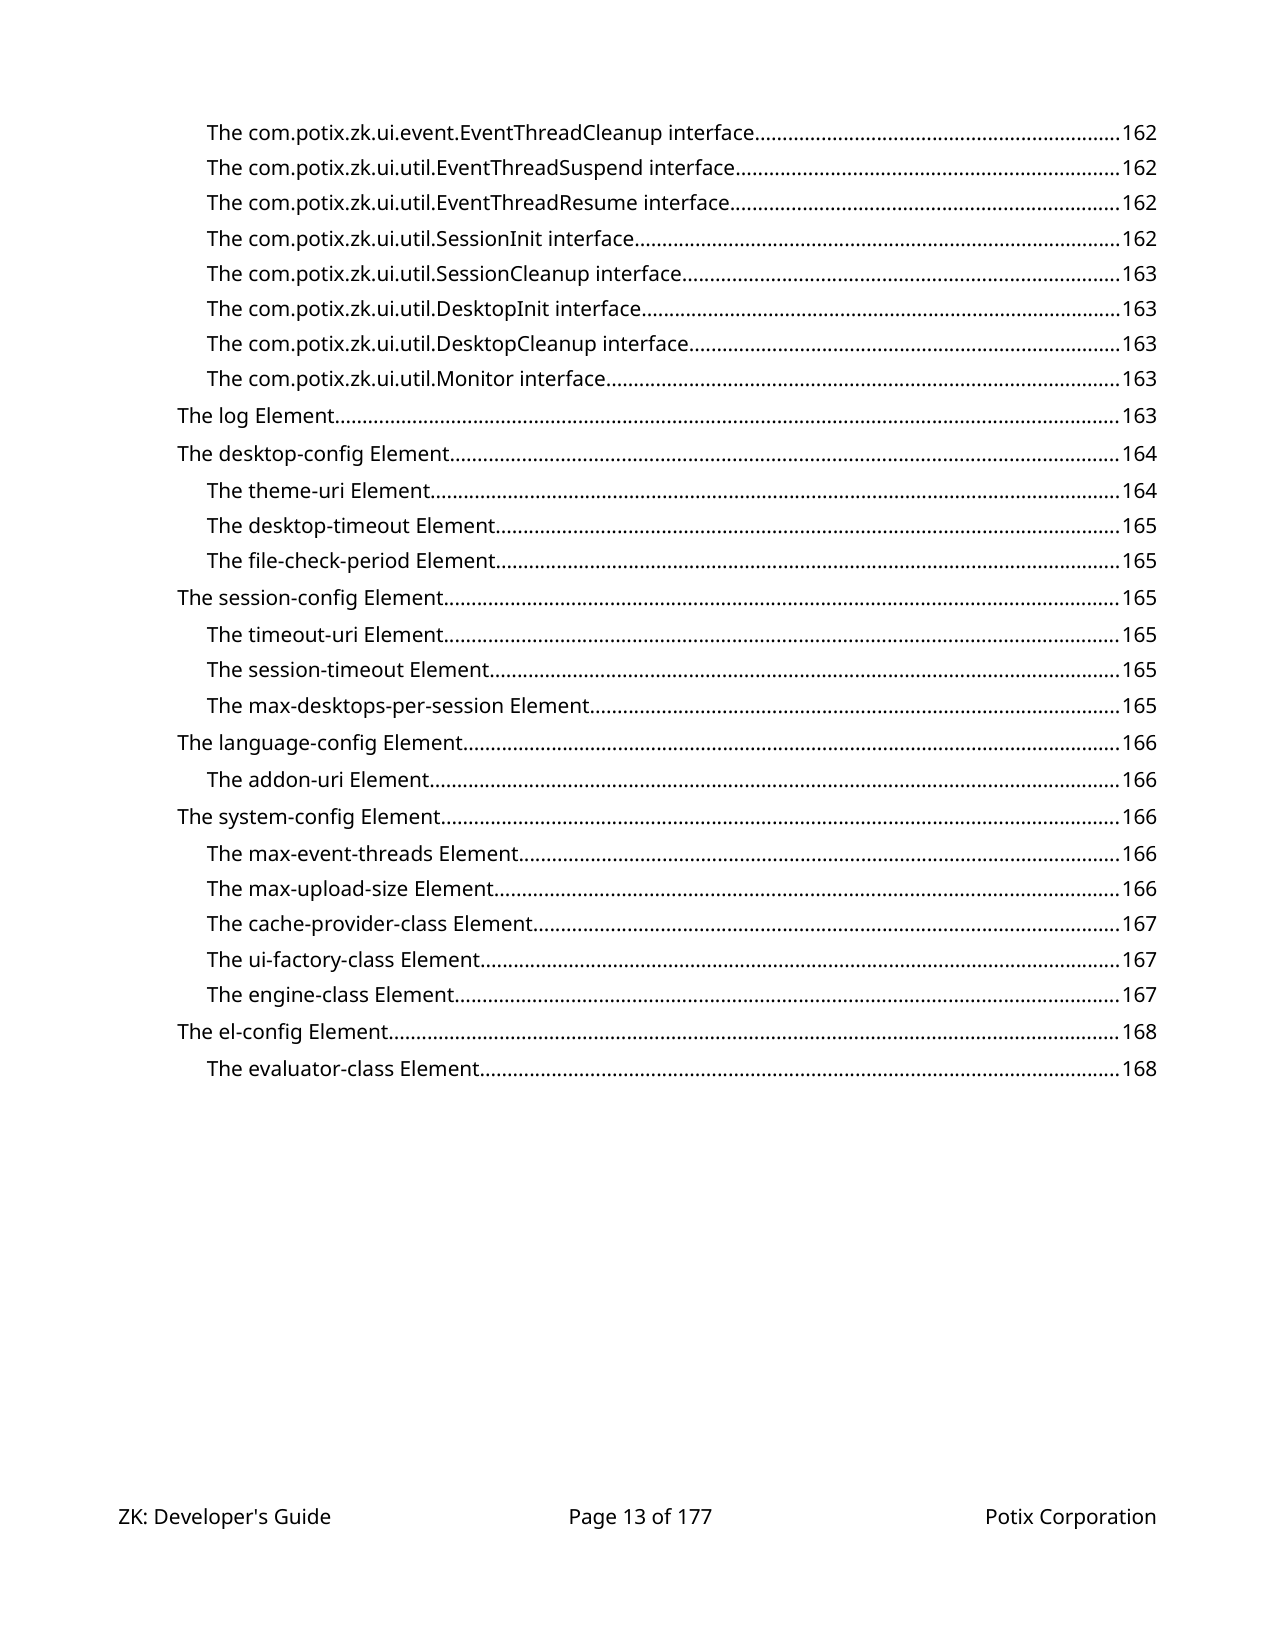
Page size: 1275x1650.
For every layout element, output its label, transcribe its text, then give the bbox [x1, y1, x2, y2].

text The max-desktops-per-session Element 165 [207, 691, 1157, 719]
text The com.potix.zk.ui.util.SessionCleanup interface 163 [207, 259, 1157, 287]
text The desktop-config Element 164 [177, 439, 1157, 467]
text The com.potix.zk.ui.util.DesktopInit interface 163 [207, 294, 1157, 322]
text The com.potix.zk.ui.util.Monitor interface 163 [207, 364, 1157, 393]
text The el-config Element 168 [177, 1017, 1157, 1045]
text The max-event-threads Element 166 [207, 839, 1157, 867]
text The system-config Element 166 [177, 802, 1157, 830]
text The com.potix.zk.ui.util.SessionInit interface 162 [207, 224, 1157, 252]
text The log Element 163 [177, 402, 1157, 430]
text The language-config Element 166 [177, 728, 1157, 756]
text The com.potix.zk.ui.event.EventThreadCleanup interface 162 [207, 118, 1157, 146]
text The addon-uri Element 166 [207, 765, 1157, 793]
text The com.potix.zk.ui.util.DesktopCleanup interface 163 [207, 329, 1157, 358]
text The com.potix.zk.ui.util.EventThreadSuspend interface 162 [207, 153, 1157, 182]
text The theme-uri Element 164 [207, 476, 1157, 504]
text The com.potix.zk.ui.util.EventThreadResume interface 162 [207, 188, 1157, 217]
text The max-upload-size Element 166 [207, 874, 1157, 903]
text The desktop-timeout Element 165 [207, 511, 1157, 539]
text The file-check-period Element 165 [207, 546, 1157, 574]
text The cache-provider-class Element 167 [207, 909, 1157, 938]
text The session-config Element 165 [177, 583, 1157, 612]
text The timeout-uri Element 165 [207, 620, 1157, 649]
text The evaluator-class Element 168 [207, 1054, 1157, 1082]
text The session-timeout Element 165 [207, 656, 1157, 684]
text The ui-factory-class Element 167 [207, 945, 1157, 973]
text The engine-class Element 167 [207, 980, 1157, 1008]
